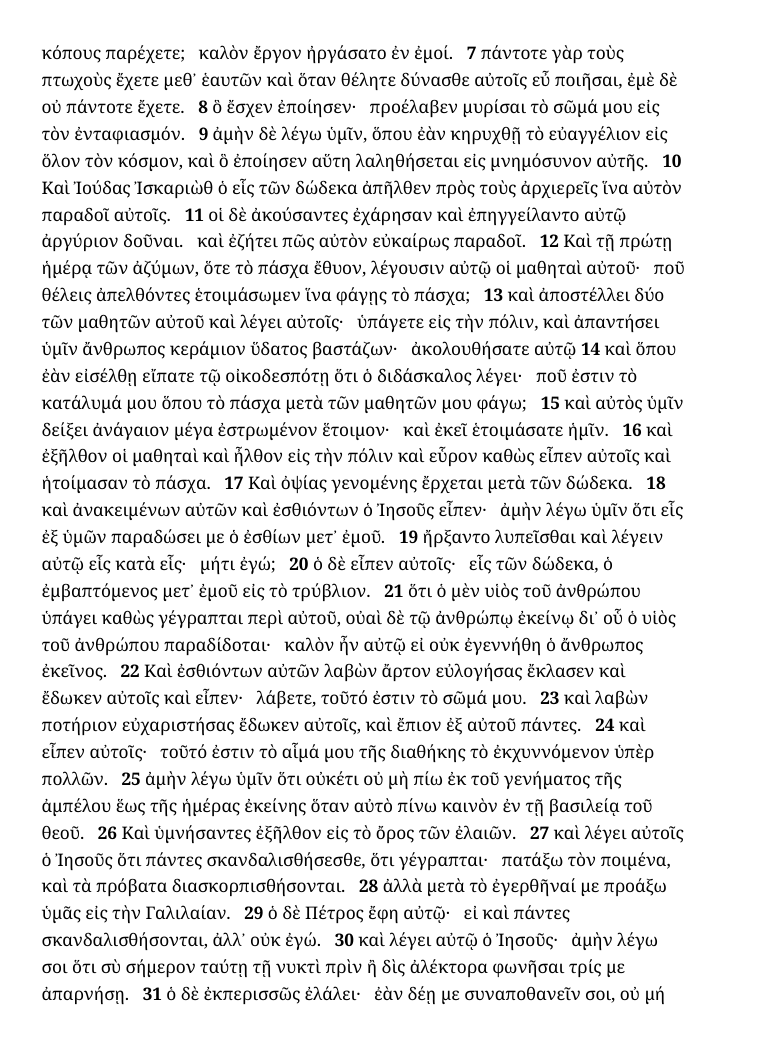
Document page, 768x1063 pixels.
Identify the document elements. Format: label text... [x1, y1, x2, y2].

text κόπους παρέχετε; καλὸν ἔργον ἠργάσατο ἐν ἐμοί. 7 πάντοτε γὰρ τοὺς πτωχοὺς ἔχετε μεθ᾽ ἑαυτῶν καὶ ὅταν θέλητε δύνασθε αὐτοῖς εὖ ποιῆσαι, ἐμὲ δὲ οὐ πάντοτε ἔχετε. 8 ὃ ἔσχεν ἐποίησεν· προέλαβεν μυρίσαι τὸ σῶμά μου εἰς τὸν ἐνταφιασμόν. 9 ἀμὴν δὲ λέγω ὑμῖν, ὅπου ἐὰν κηρυχθῇ τὸ εὐαγγέλιον εἰς ὅλον τὸν κόσμον, καὶ ὃ ἐποίησεν αὕτη λαληθήσεται εἰς μνημόσυνον αὐτῆς. 10 Καὶ Ἰούδας Ἰσκαριὼθ ὁ εἷς τῶν δώδεκα ἀπῆλθεν πρὸς τοὺς ἀρχιερεῖς ἵνα αὐτὸν παραδοῖ αὐτοῖς. 11 οἱ δὲ ἀκούσαντες ἐχάρησαν καὶ ἐπηγγείλαντο αὐτῷ ἀργύριον δοῦναι. καὶ ἐζήτει πῶς αὐτὸν εὐκαίρως παραδοῖ. 12 Καὶ τῇ πρώτῃ ἡμέρᾳ τῶν ἀζύμων, ὅτε τὸ πάσχα ἔθυον, λέγουσιν αὐτῷ οἱ μαθηταὶ αὐτοῦ· ποῦ θέλεις ἀπελθόντες ἑτοιμάσωμεν ἵνα φάγῃς τὸ πάσχα; 13 καὶ ἀποστέλλει δύο τῶν μαθητῶν αὐτοῦ καὶ λέγει αὐτοῖς· ὑπάγετε εἰς τὴν πόλιν, καὶ ἀπαντήσει ὑμῖν ἄνθρωπος κεράμιον ὕδατος βαστάζων· ἀκολουθήσατε αὐτῷ 14 καὶ ὅπου ἐὰν εἰσέλθῃ εἴπατε τῷ οἰκοδεσπότῃ ὅτι ὁ διδάσκαλος λέγει· ποῦ ἐστιν τὸ κατάλυμά μου ὅπου τὸ πάσχα μετὰ τῶν μαθητῶν μου φάγω; 15 καὶ αὐτὸς ὑμῖν δείξει ἀνάγαιον μέγα ἐστρωμένον ἕτοιμον· καὶ ἐκεῖ ἑτοιμάσατε ἡμῖν. 16 καὶ ἐξῆλθον οἱ μαθηταὶ καὶ ἦλθον εἰς τὴν πόλιν καὶ εὗρον καθὼς εἶπεν αὐτοῖς καὶ ἡτοίμασαν τὸ πάσχα. 17 Καὶ ὀψίας γενομένης ἔρχεται μετὰ τῶν δώδεκα. 18 καὶ ἀνακειμένων αὐτῶν καὶ ἐσθιόντων ὁ Ἰησοῦς εἶπεν· ἀμὴν λέγω ὑμῖν ὅτι εἷς ἐξ ὑμῶν παραδώσει με ὁ ἐσθίων μετ᾽ ἐμοῦ. 19 ἤρξαντο λυπεῖσθαι καὶ λέγειν αὐτῷ εἷς κατὰ εἷς· μήτι ἐγώ; 20 ὁ δὲ εἶπεν αὐτοῖς· εἷς τῶν δώδεκα, ὁ ἐμβαπτόμενος μετ᾽ ἐμοῦ εἰς τὸ τρύβλιον. 21 ὅτι ὁ μὲν υἱὸς τοῦ ἀνθρώπου ὑπάγει καθὼς γέγραπται περὶ αὐτοῦ, οὐαὶ δὲ τῷ ἀνθρώπῳ ἐκείνῳ δι᾽ οὗ ὁ υἱὸς τοῦ ἀνθρώπου παραδίδοται· καλὸν ἦν αὐτῷ εἰ οὐκ ἐγεννήθη ὁ ἄνθρωπος ἐκεῖνος. 22 Καὶ ἐσθιόντων αὐτῶν λαβὼν ἄρτον εὐλογήσας ἔκλασεν καὶ ἔδωκεν αὐτοῖς καὶ εἶπεν· λάβετε, τοῦτό ἐστιν τὸ σῶμά μου. 23 καὶ λαβὼν ποτήριον εὐχαριστήσας ἔδωκεν αὐτοῖς, καὶ ἔπιον ἐξ αὐτοῦ πάντες. 24 καὶ εἶπεν αὐτοῖς· τοῦτό ἐστιν τὸ αἷμά μου τῆς διαθήκης τὸ ἐκχυννόμενον ὑπὲρ πολλῶν. 25 ἀμὴν λέγω ὑμῖν ὅτι οὐκέτι οὐ μὴ πίω ἐκ τοῦ γενήματος τῆς ἀμπέλου ἕως τῆς ἡμέρας ἐκείνης ὅταν αὐτὸ πίνω καινὸν ἐν τῇ βασιλείᾳ τοῦ θεοῦ. 26 Καὶ ὑμνήσαντες ἐξῆλθον εἰς τὸ ὄρος τῶν ἐλαιῶν. 27 καὶ λέγει αὐτοῖς ὁ Ἰησοῦς ὅτι πάντες σκανδαλισθήσεσθε, ὅτι γέγραπται· πατάξω τὸν ποιμένα, καὶ τὰ πρόβατα διασκορπισθήσονται. 28 ἀλλὰ μετὰ τὸ ἐγερθῆναί με προάξω ὑμᾶς εἰς τὴν Γαλιλαίαν. 29 ὁ δὲ Πέτρος ἔφη αὐτῷ· εἰ καὶ πάντες σκανδαλισθήσονται, ἀλλ᾽ οὐκ ἐγώ. 30 καὶ λέγει αὐτῷ ὁ Ἰησοῦς· ἀμὴν λέγω σοι ὅτι σὺ σήμερον ταύτῃ τῇ νυκτὶ πρὶν ἢ δὶς ἀλέκτορα φωνῆσαι τρίς με ἀπαρνήσῃ. 31 ὁ δὲ ἐκπερισσῶς ἐλάλει· ἐὰν δέῃ με συναποθανεῖν σοι, οὐ μή [41, 41, 685, 1005]
